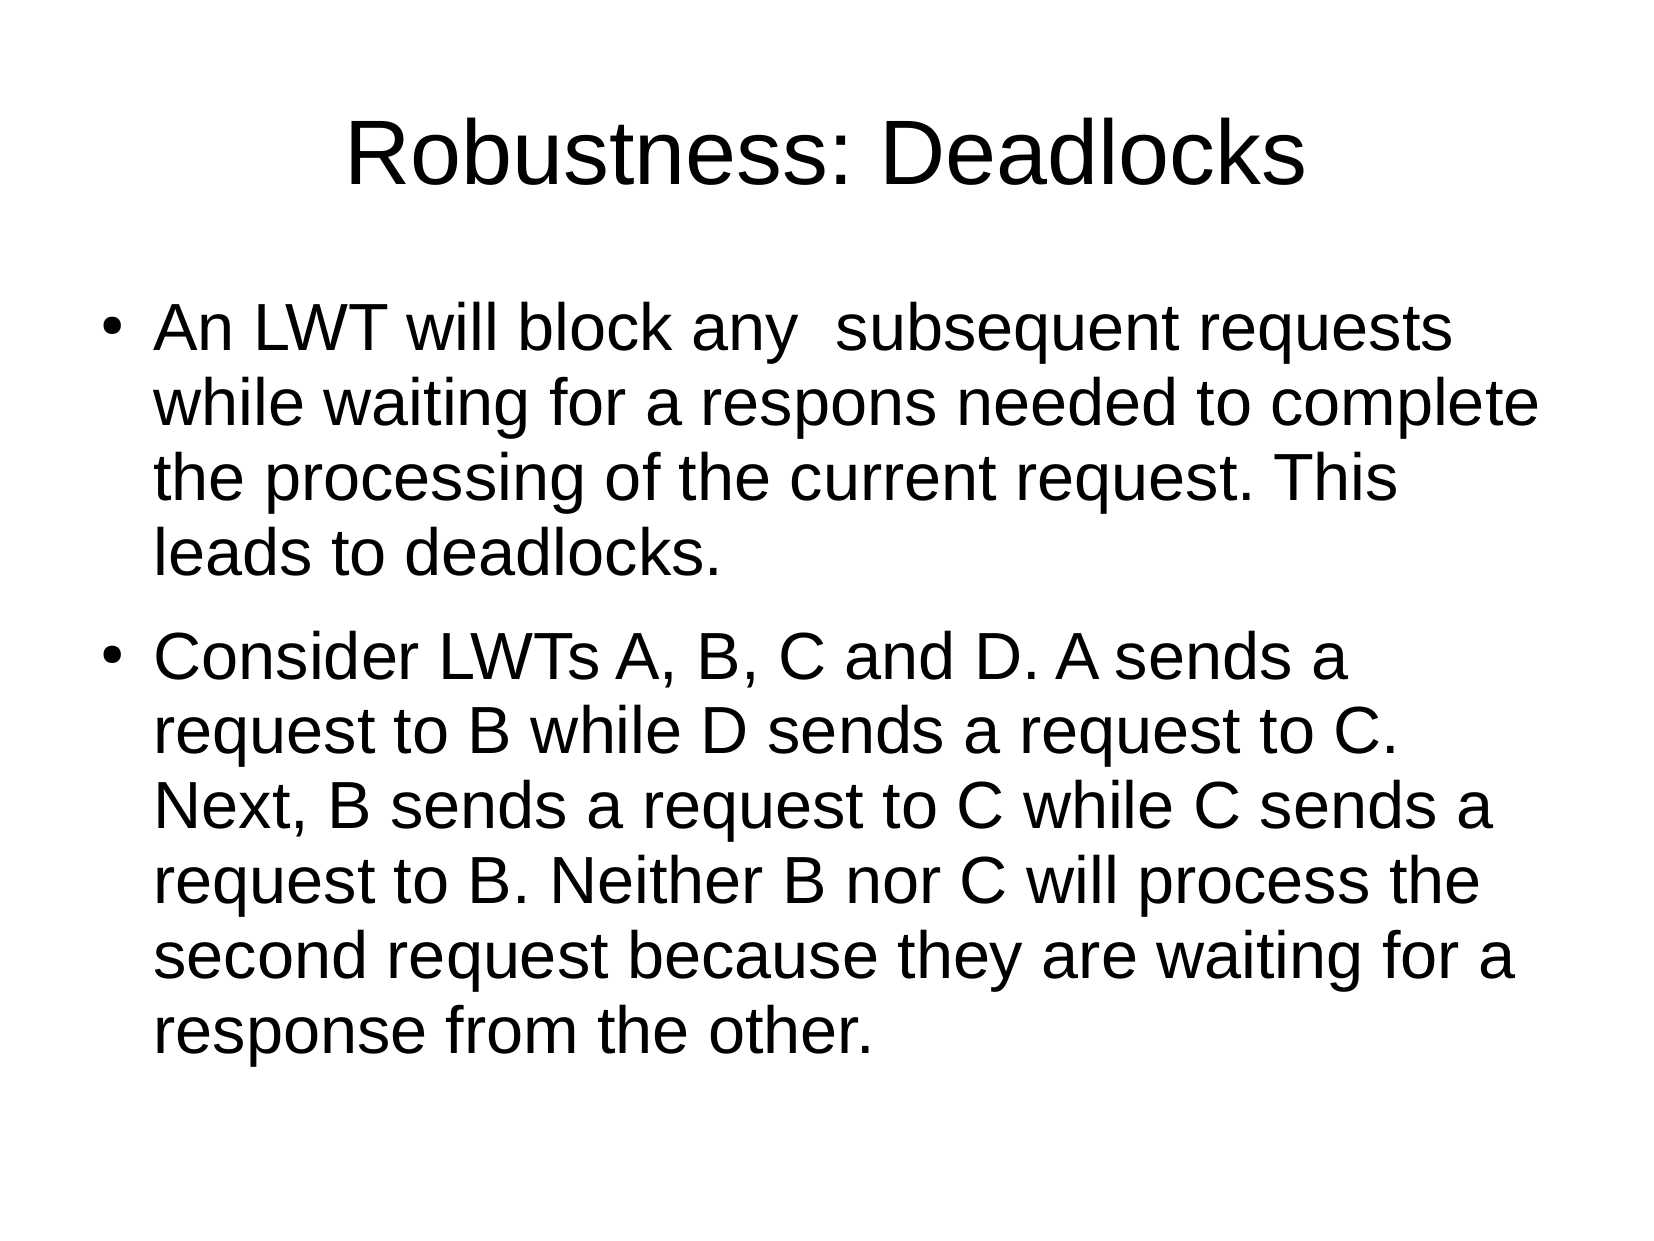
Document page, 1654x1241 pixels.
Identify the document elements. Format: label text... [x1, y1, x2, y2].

list An LWT will block any subsequent requests while waiting for a respons needed to complete the processing of the current request. This leads to deadlocks. Consider LWTs A, B, C and D. A sends a request to B while D sends a request to C. Next, B sends a request to C while C sends a request to B. Neither B nor C will process the second request because they are waiting for a response from the other. [82, 290, 1571, 1109]
title Robustness: Deadlocks [82, 49, 1571, 257]
